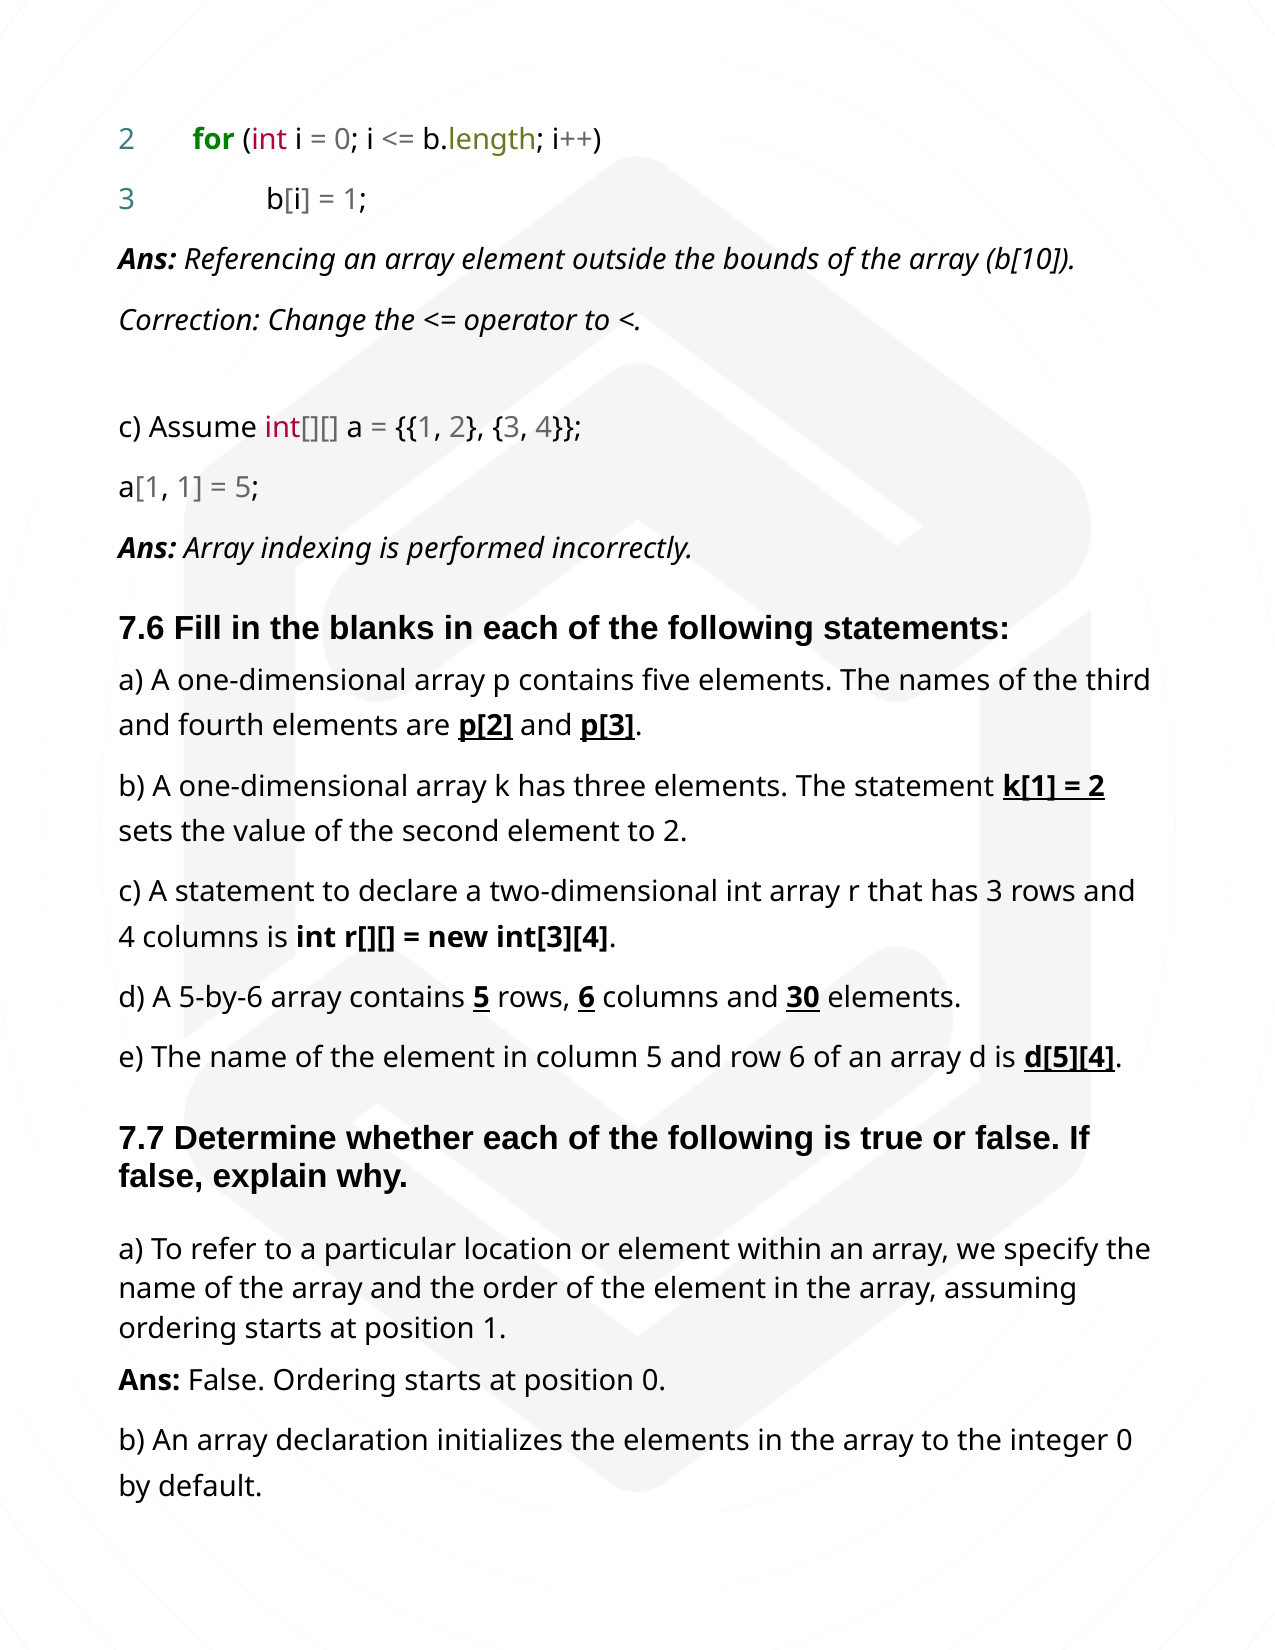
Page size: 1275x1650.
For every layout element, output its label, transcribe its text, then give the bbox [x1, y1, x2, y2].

subtitle 7.6 Fill in the blanks in each of the following statements: [118, 608, 1157, 646]
text Ans: Array indexing is performed incorrectly. [118, 527, 1157, 567]
text Correction: Change the <= operator to <. [118, 299, 1157, 338]
text d) A 5-by-6 array contains 5 rows, 6 columns and 30 elements. [118, 976, 1157, 1016]
subtitle a) To refer to a particular location or element within an array, we specify the name of the array and the order of the element in the array, assuming ordering starts at position 1. [118, 1228, 1157, 1347]
text e) The name of the element in column 5 and row 6 of an array d is d[5][4]. [118, 1037, 1157, 1076]
subtitle 7.7 Determine whether each of the following is true or false. If false, explain why. [118, 1118, 1157, 1194]
text 2 for (int i = 0; i <= b.length; i++) [118, 118, 1157, 158]
text c) Assume int[][] a = {{1, 2}, {3, 4}}; [118, 407, 1157, 446]
text c) A statement to declare a two-dimensional int array r that has 3 rows and 4 columns is int r[][] = new int[3][4]. [118, 871, 1157, 956]
text a) A one-dimensional array p contains five elements. The names of the third and fourth elements are p[2] and p[3]. [118, 659, 1157, 744]
text b) A one-dimensional array k has three elements. The statement k[1] = 2 sets the value of the second element to 2. [118, 765, 1157, 850]
text a[1, 1] = 5; [118, 467, 1157, 506]
text Ans: False. Ordering starts at position 0. [118, 1359, 1157, 1399]
text b) An array declaration initializes the elements in the array to the integer 0 by default. [118, 1420, 1157, 1505]
text 3 b[i] = 1; [118, 178, 1157, 218]
text Ans: Referencing an array element outside the bounds of the array (b[10]). [118, 238, 1157, 278]
